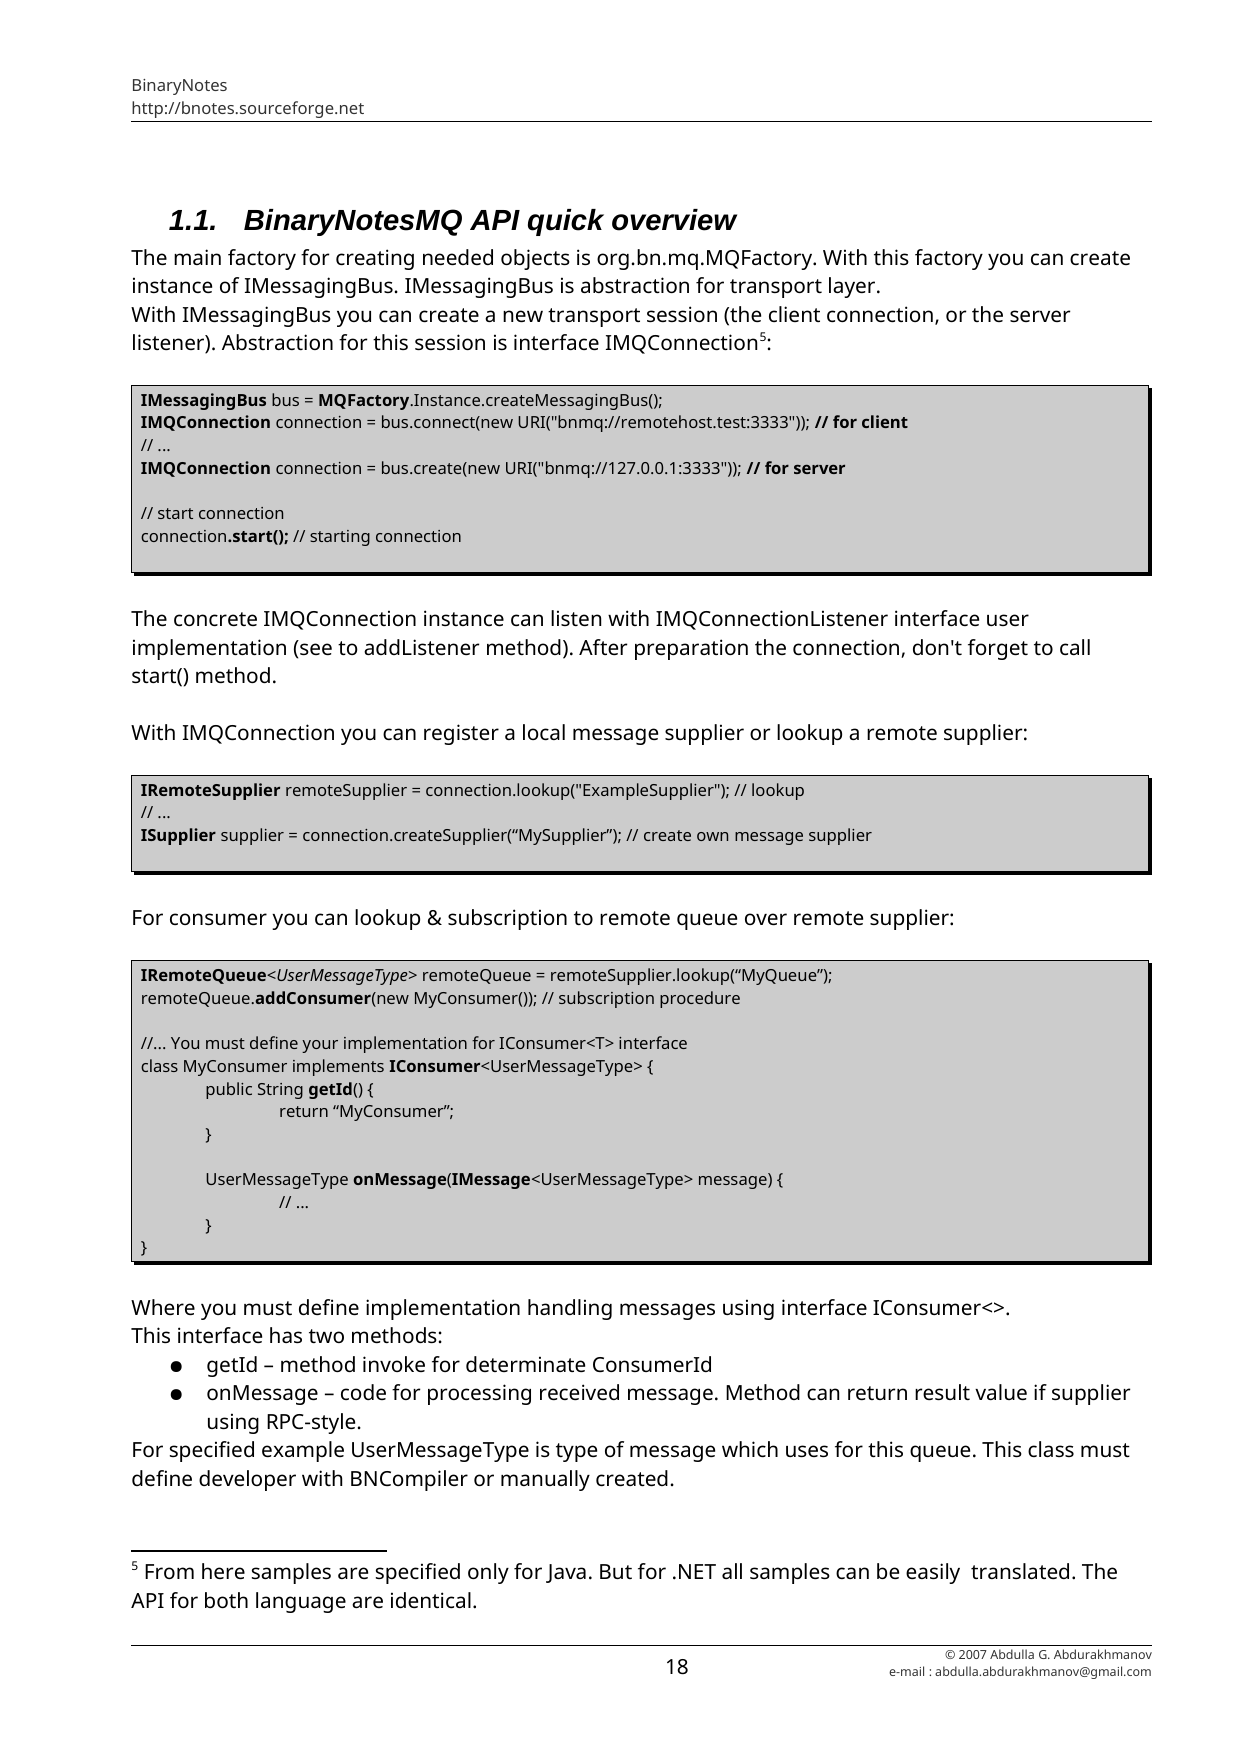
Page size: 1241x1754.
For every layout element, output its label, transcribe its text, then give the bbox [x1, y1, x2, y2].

text public String getId() { [132, 1074, 1148, 1097]
text IMQConnection connection = bus.create(new URI("bnmq://127.0.0.1:3333")); // for server [132, 453, 1148, 476]
list onMessage – code for processing received message. Method can return result value if supplier using RPC-style. [169, 1378, 1152, 1435]
text IRemoteSupplier remoteSupplier = connection.lookup("ExampleSupplier"); // lookup [132, 776, 1148, 798]
text return “MyConsumer”; [132, 1097, 1148, 1119]
text } [132, 1119, 1148, 1142]
text } [132, 1210, 1148, 1233]
text For specified example UserMessageType is type of message which uses for this queue. This class must define developer with BNCompiler or manually created. [131, 1435, 1152, 1492]
text remoteQueue.addConsumer(new MyConsumer()); // subscription procedure [132, 983, 1148, 1006]
text ISupplier supplier = connection.createSupplier(“MySupplier”); // create own message supplier [132, 821, 1148, 843]
text // ... [132, 431, 1148, 453]
list getId – method invoke for determinate ConsumerId [169, 1350, 1152, 1378]
text // ... [132, 1187, 1148, 1210]
text } [132, 1233, 1148, 1261]
text IMQConnection connection = bus.connect(new URI("bnmq://remotehost.test:3333")); // for client [132, 408, 1148, 431]
text // start connection [132, 499, 1148, 521]
text IMessagingBus bus = MQFactory.Instance.createMessagingBus(); [132, 386, 1148, 408]
text UserMessageType onMessage(IMessage<UserMessageType> message) { [132, 1165, 1148, 1187]
text This interface has two methods: [131, 1322, 1152, 1350]
subtitle BinaryNotesMQ API quick overview [169, 204, 1152, 237]
text With IMQConnection you can register a local message supplier or lookup a remote supplier: [131, 718, 1152, 747]
text The main factory for creating needed objects is org.bn.mq.MQFactory. With this factory you can create instance of IMessagingBus. IMessagingBus is abstraction for transport layer. [131, 243, 1152, 300]
text connection.start(); // starting connection [132, 521, 1148, 544]
text IRemoteQueue<UserMessageType> remoteQueue = remoteSupplier.lookup(“MyQueue”); [132, 961, 1148, 983]
text //... You must define your implementation for IConsumer<T> interface [132, 1028, 1148, 1051]
text With IMessagingBus you can create a new transport session (the client connection, or the server listener). Abstraction for this session is interface IMQConnection: [131, 300, 1152, 357]
text The concrete IMQConnection instance can listen with IMQConnectionListener interface user implementation (see to addListener method). After preparation the connection, don't forget to call start() method. [131, 604, 1152, 690]
text // ... [132, 798, 1148, 821]
text From here samples are specified only for Java. But for .NET all samples can be easily translated. The API for both language are identical. [131, 1557, 1152, 1614]
text Where you must define implementation handling messages using interface IConsumer<>. [131, 1293, 1152, 1322]
text For consumer you can lookup & subscription to remote queue over remote supplier: [131, 903, 1152, 932]
text class MyConsumer implements IConsumer<UserMessageType> { [132, 1051, 1148, 1074]
